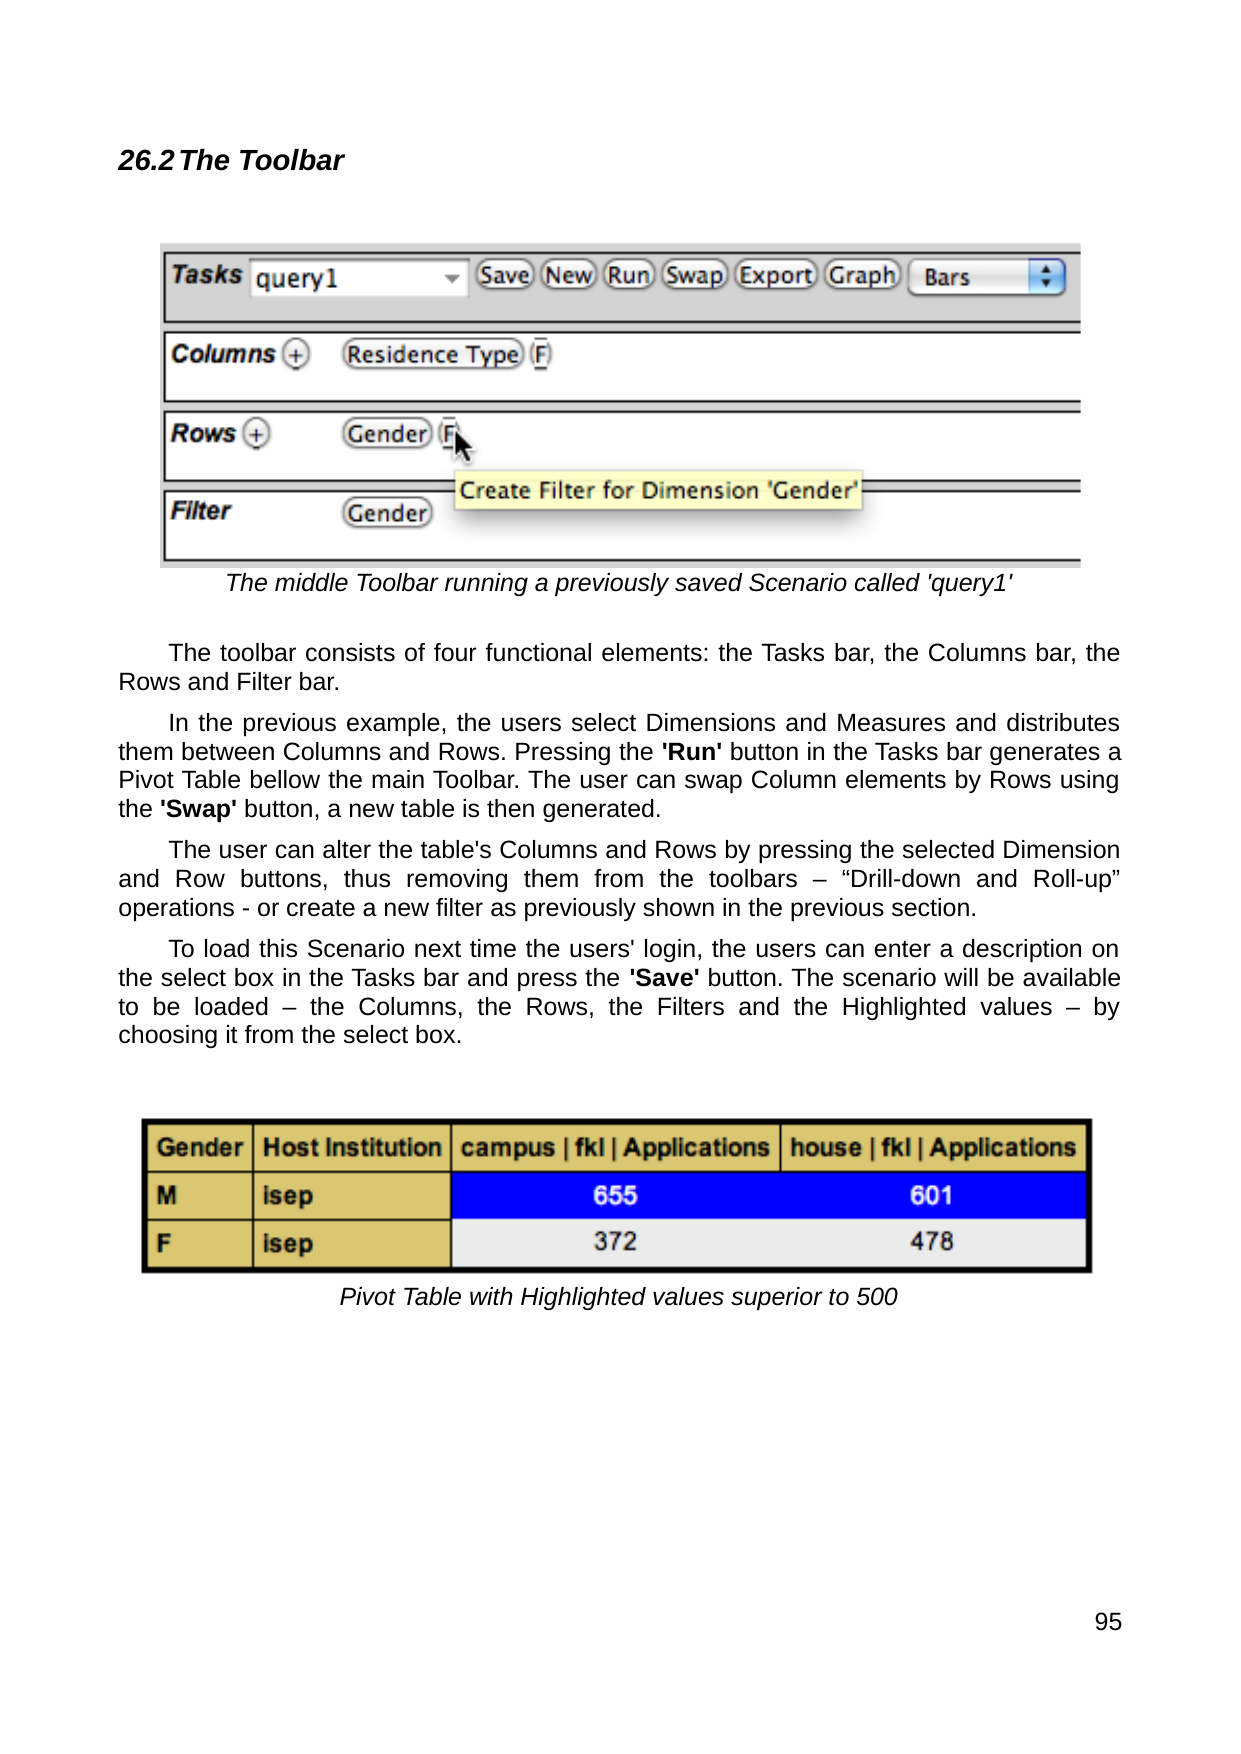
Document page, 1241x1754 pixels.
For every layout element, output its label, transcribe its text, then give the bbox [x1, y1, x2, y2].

subtitle The Toolbar [118, 143, 1122, 177]
text Pivot Table with Highlighted values superior to 500 [140, 1282, 1100, 1311]
text The toolbar consists of four functional elements: the Tasks bar, the Columns bar, the Rows and Filter bar. [118, 638, 1122, 695]
text The user can alter the table's Columns and Rows by pressing the selected Dimension and Row buttons, thus removing them from the toolbars – “Drill-down and Roll-up” operations - or create a new filter as previously shown in the previous section. [118, 835, 1122, 922]
picture [140, 1115, 1101, 1282]
text To load this Scenario next time the users' login, the users can enter a description on the select box in the Tasks bar and press the 'Save' button. The scenario will be available to be loaded – the Columns, the Rows, the Filters and the Highlighted values – by choosing it from the select box. [118, 934, 1122, 1049]
text In the previous example, the users select Dimensions and Measures and distributes them between Columns and Rows. Pressing the 'Run' button in the Tasks bar generates a Pivot Table bellow the main Toolbar. The user can swap Column elements by Rows using the 'Swap' button, a new table is then generated. [118, 708, 1122, 823]
picture [160, 243, 1081, 568]
text The middle Toolbar running a previously saved Scenario called 'query1' [160, 568, 1080, 597]
